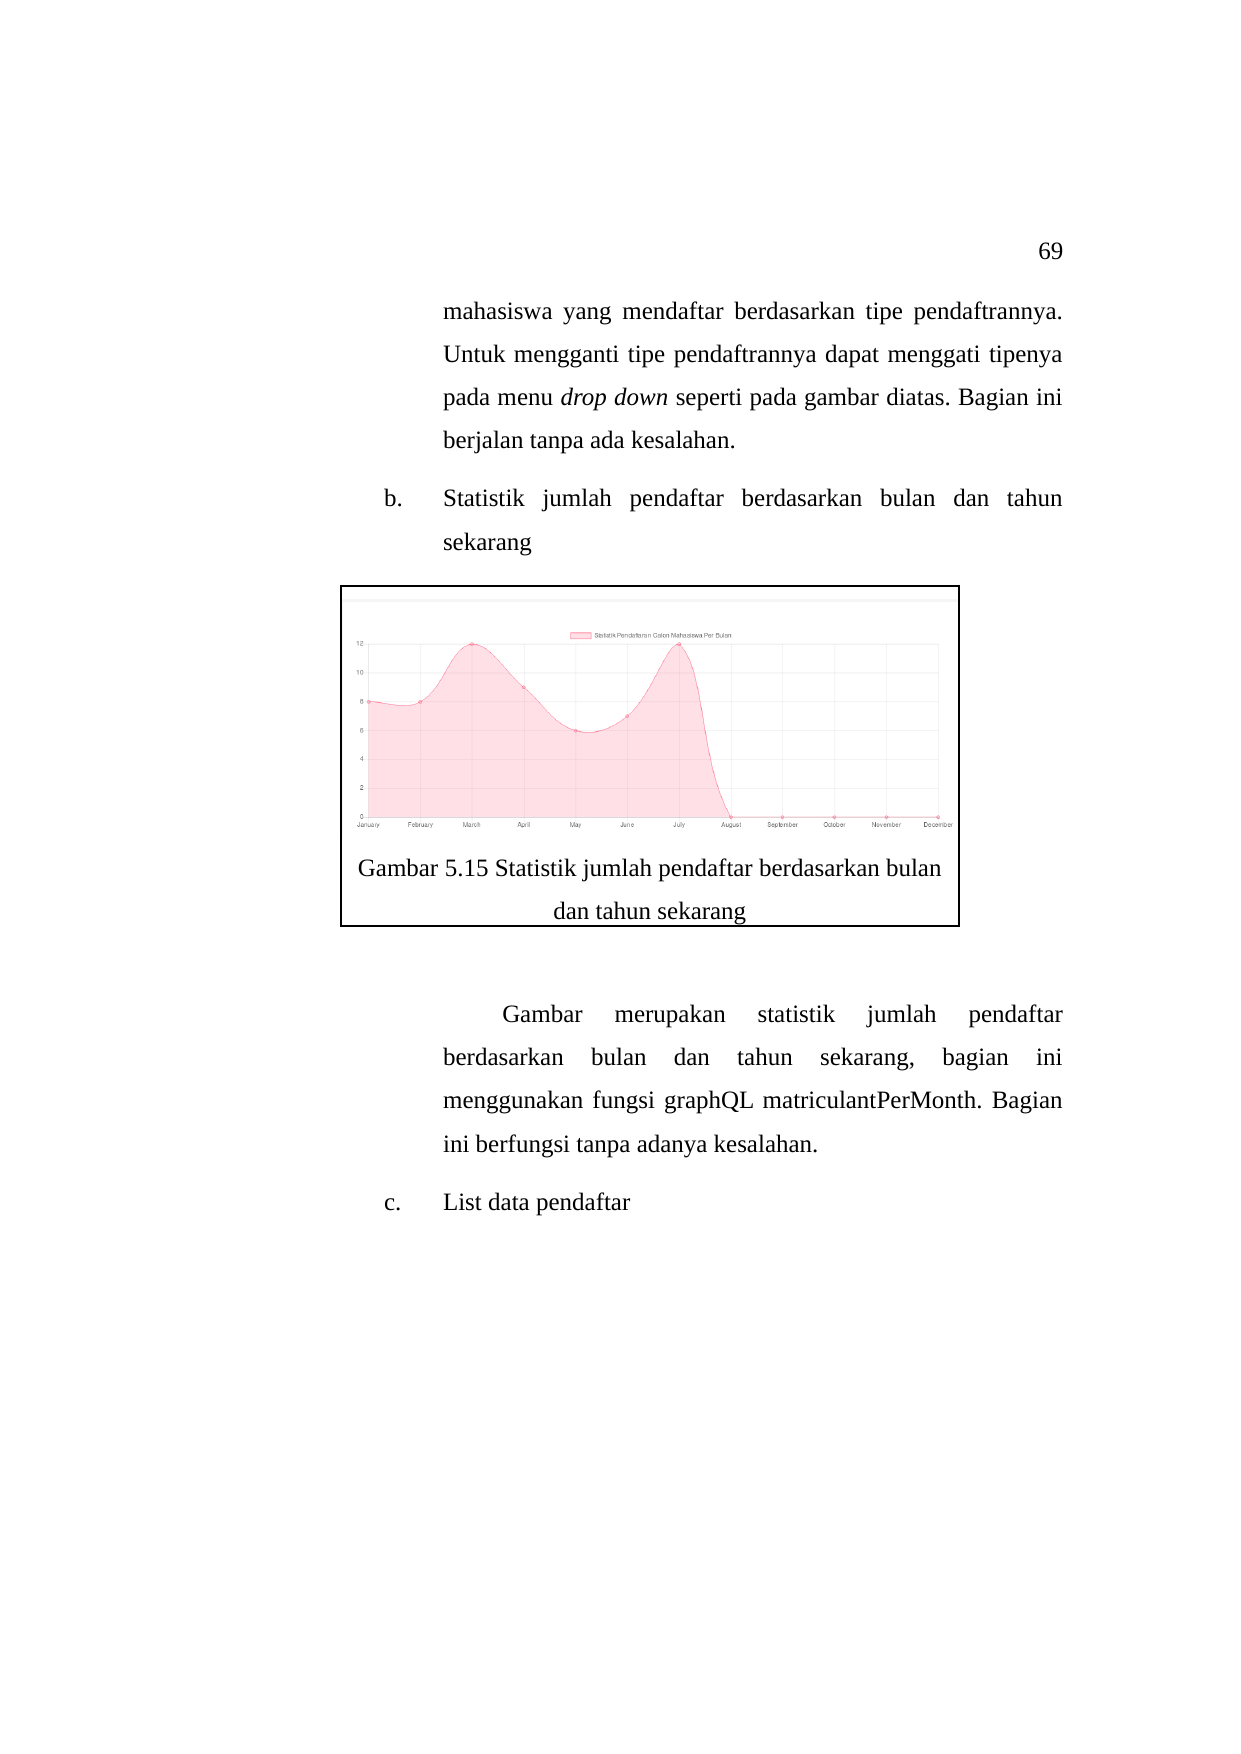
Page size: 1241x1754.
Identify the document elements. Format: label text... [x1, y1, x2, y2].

list List data pendaftar [384, 1187, 1063, 1215]
list Statistik jumlah pendaftar berdasarkan bulan dan tahun sekarang [384, 483, 1063, 555]
picture [342, 599, 958, 839]
list mahasiswa yang mendaftar berdasarkan tipe pendaftrannya. Untuk mengganti tipe pendaftrannya dapat menggati tipenya pada menu drop down seperti pada gambar diatas. Bagian ini berjalan tanpa ada kesalahan. [443, 296, 1063, 454]
list Gambar merupakan statistik jumlah pendaftar berdasarkan bulan dan tahun sekarang, bagian ini menggunakan fungsi graphQL matriculantPerMonth. Bagian ini berfungsi tanpa adanya kesalahan. [443, 999, 1063, 1157]
text Gambar 5.15 Statistik jumlah pendaftar berdasarkan bulan dan tahun sekarang [342, 839, 958, 925]
